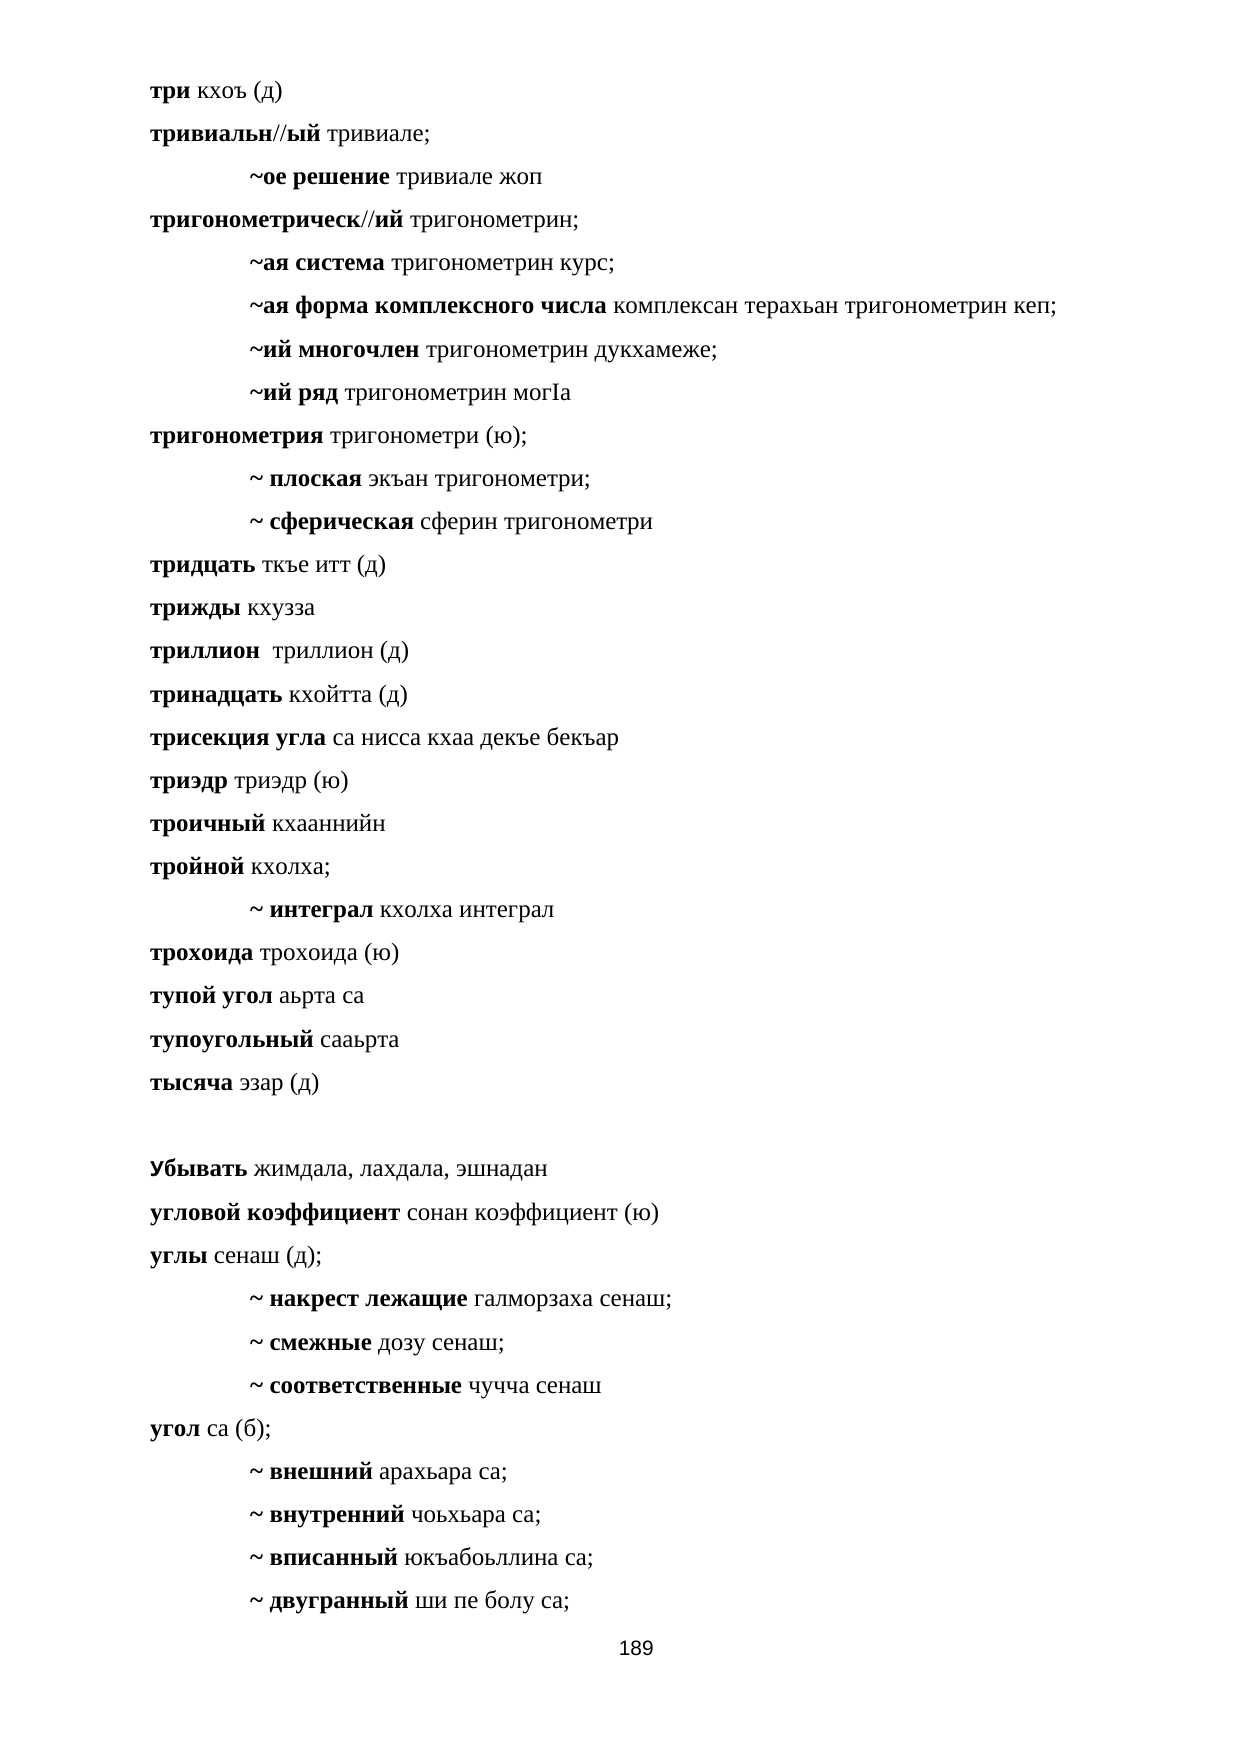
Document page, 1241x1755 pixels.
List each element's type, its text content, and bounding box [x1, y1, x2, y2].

text Убывать жимдала, лахдала, эшнадан [150, 1153, 1122, 1183]
text тридцать ткъе итт (д) [150, 549, 1122, 578]
text трохоида трохоида (ю) [150, 937, 1122, 966]
text три кхоъ (д) [150, 75, 1122, 104]
text трисекция угла са нисса кхаа декъе бекъар [150, 722, 1122, 751]
text тройной кхолха; ~ интеграл кхолха интеграл [150, 851, 1122, 923]
text тупой угол аьрта са [150, 981, 1122, 1009]
text тригонометрия тригонометри (ю); ~ плоская экъан тригонометри; ~ сферическая сферин тригонометри [150, 420, 1122, 535]
text угол са (б); ~ внешний арахьара са; ~ внутренний чоьхьара са; ~ вписанный юкъабоьллина са; ~ двугранный ши пе болу са; [150, 1413, 1122, 1614]
text триллион триллион (д) [150, 636, 1122, 664]
text тысяча эзар (д) [150, 1067, 1122, 1096]
text троичный кхааннийн [150, 808, 1122, 837]
text тригонометрическ//ий тригонометрин; ~ая система тригонометрин курс; ~ая форма комплексного числа комплексан терахьан тригонометрин кеп; ~ий многочлен тригонометрин дукхамеже; ~ий ряд тригонометрин могӀа [150, 204, 1122, 406]
text углы сенаш (д); ~ накрест лежащие галморзаха сенаш; ~ смежные дозу сенаш; ~ соответственные чучча сенаш [150, 1240, 1122, 1398]
text трижды кхузза [150, 592, 1122, 621]
text тринадцать кхойтта (д) [150, 679, 1122, 707]
text угловой коэффициент сонан коэффициент (ю) [150, 1197, 1122, 1226]
text триэдр триэдр (ю) [150, 765, 1122, 794]
text тривиальн//ый тривиале; ~ое решение тривиале жоп [150, 118, 1122, 190]
text тупоугольный сааьрта [150, 1024, 1122, 1052]
